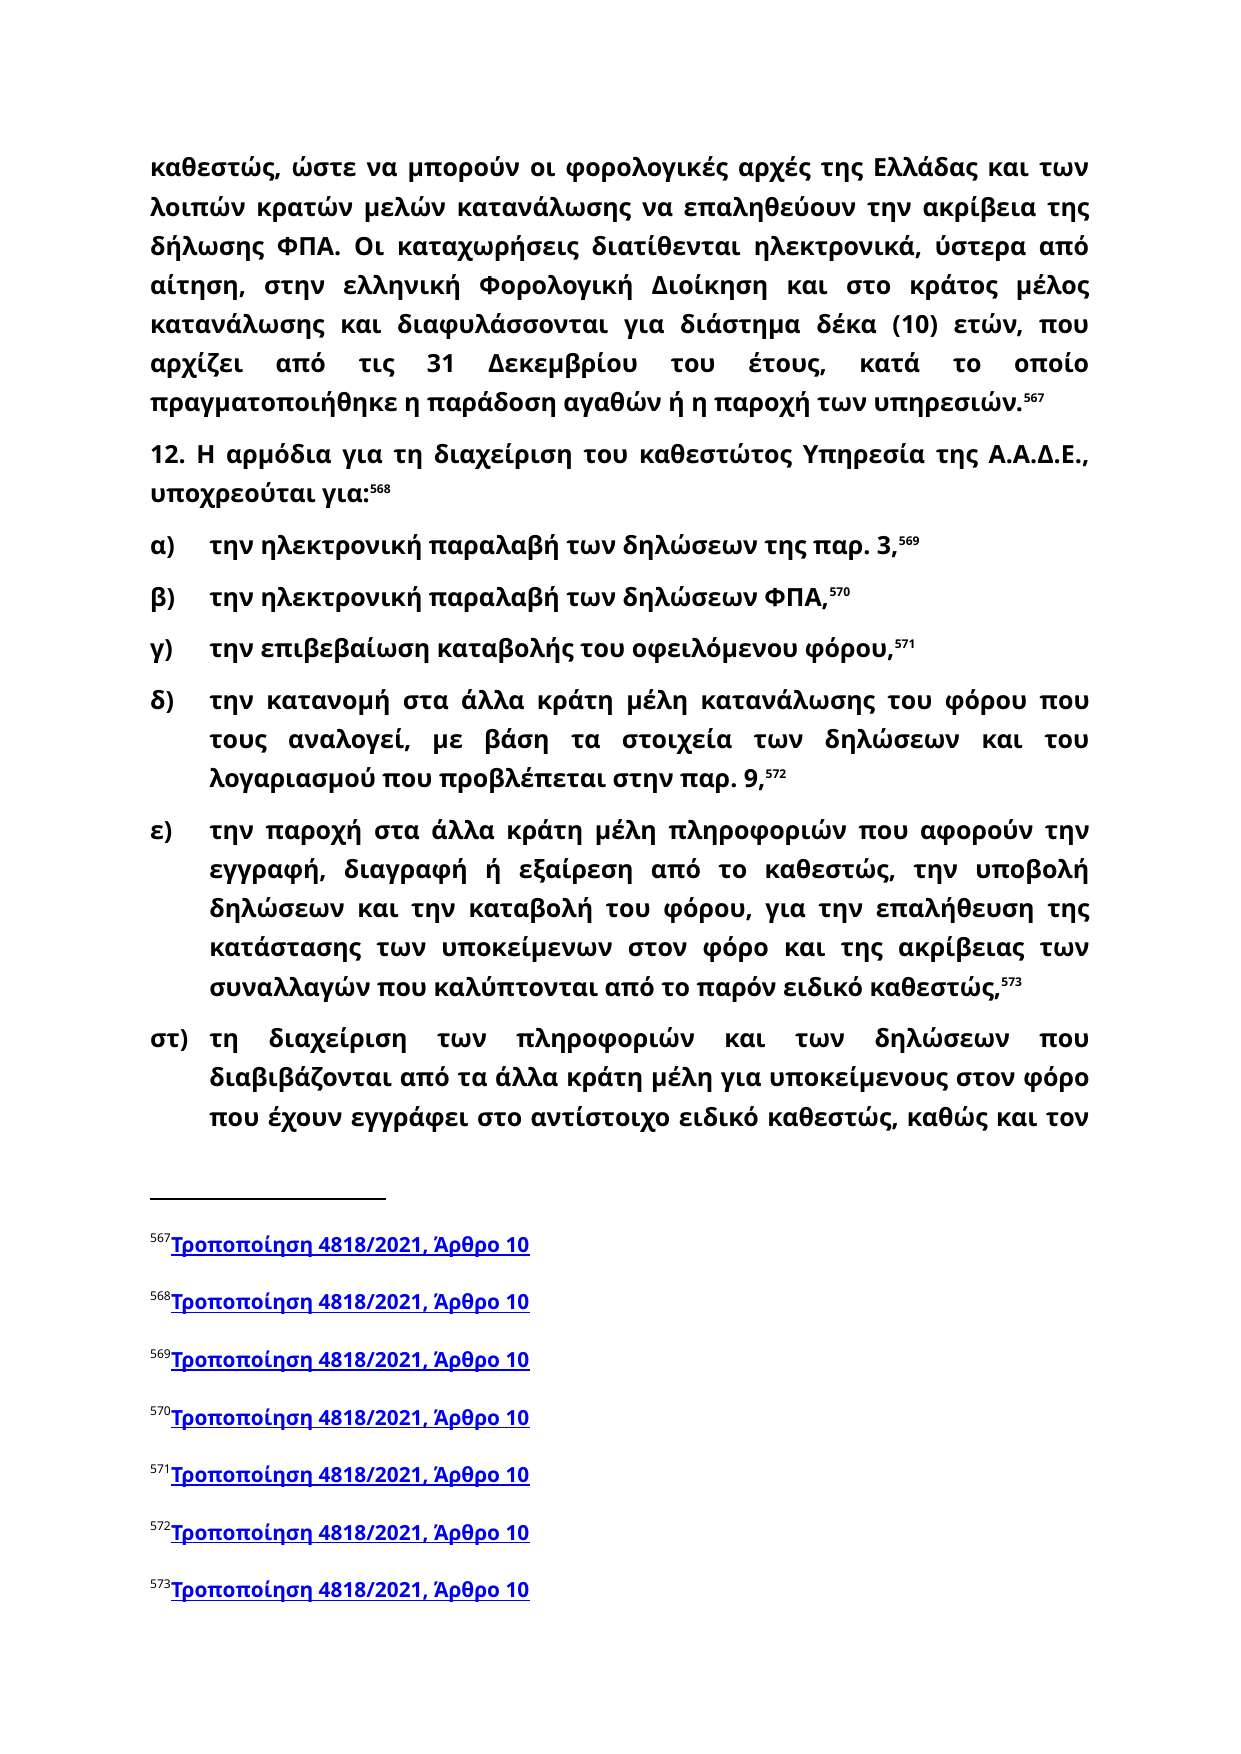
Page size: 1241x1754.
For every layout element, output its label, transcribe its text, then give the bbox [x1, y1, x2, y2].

text 12. Η αρμόδια για τη διαχείριση του καθεστώτος Υπηρεσία της Α.Α.Δ.Ε., υποχρεούται για: [150, 437, 1090, 510]
list α) την ηλεκτρονική παραλαβή των δηλώσεων της παρ. 3, [150, 527, 1090, 562]
text Τροποποίηση 4818/2021, Άρθρο 10 [150, 1518, 1090, 1546]
list ε) την παροχή στα άλλα κράτη μέλη πληροφοριών που αφορούν την εγγραφή, διαγραφή ή εξαίρεση από το καθεστώς, την υποβολή δηλώσεων και την καταβολή του φόρου, για την επαλήθευση της κατάστασης των υποκείμενων στον φόρο και της ακρίβειας των συναλλαγών που καλύπτονται από το παρόν ειδικό καθεστώς, [150, 812, 1090, 1003]
text Τροποποίηση 4818/2021, Άρθρο 10 [150, 1403, 1090, 1431]
text Τροποποίηση 4818/2021, Άρθρο 10 [150, 1576, 1090, 1604]
text Τροποποίηση 4818/2021, Άρθρο 10 [150, 1345, 1090, 1373]
list δ) την κατανομή στα άλλα κράτη μέλη κατανάλωσης του φόρου που τους αναλογεί, με βάση τα στοιχεία των δηλώσεων και του λογαριασμού που προβλέπεται στην παρ. 9, [150, 682, 1090, 795]
text καθεστώς, ώστε να μπορούν οι φορολογικές αρχές της Ελλάδας και των λοιπών κρατών μελών κατανάλωσης να επαληθεύουν την ακρίβεια της δήλωσης ΦΠΑ. Οι καταχωρήσεις διατίθενται ηλεκτρονικά, ύστερα από αίτηση, στην ελληνική Φορολογική Διοίκηση και στο κράτος μέλος κατανάλωσης και διαφυλάσσονται για διάστημα δέκα (10) ετών, που αρχίζει από τις 31 Δεκεμβρίου του έτους, κατά το οποίο πραγματοποιήθηκε η παράδοση αγαθών ή η παροχή των υπηρεσιών. [150, 150, 1090, 419]
list β) την ηλεκτρονική παραλαβή των δηλώσεων ΦΠΑ, [150, 579, 1090, 613]
text Τροποποίηση 4818/2021, Άρθρο 10 [150, 1287, 1090, 1316]
list στ) τη διαχείριση των πληροφοριών και των δηλώσεων που διαβιβάζονται από τα άλλα κράτη μέλη για υποκείμενους στον φόρο που έχουν εγγράφει στο αντίστοιχο ειδικό καθεστώς, καθώς και τον [150, 1021, 1090, 1133]
text Τροποποίηση 4818/2021, Άρθρο 10 [150, 1230, 1090, 1258]
text Τροποποίηση 4818/2021, Άρθρο 10 [150, 1460, 1090, 1489]
list γ) την επιβεβαίωση καταβολής του οφειλόμενου φόρου, [150, 631, 1090, 665]
